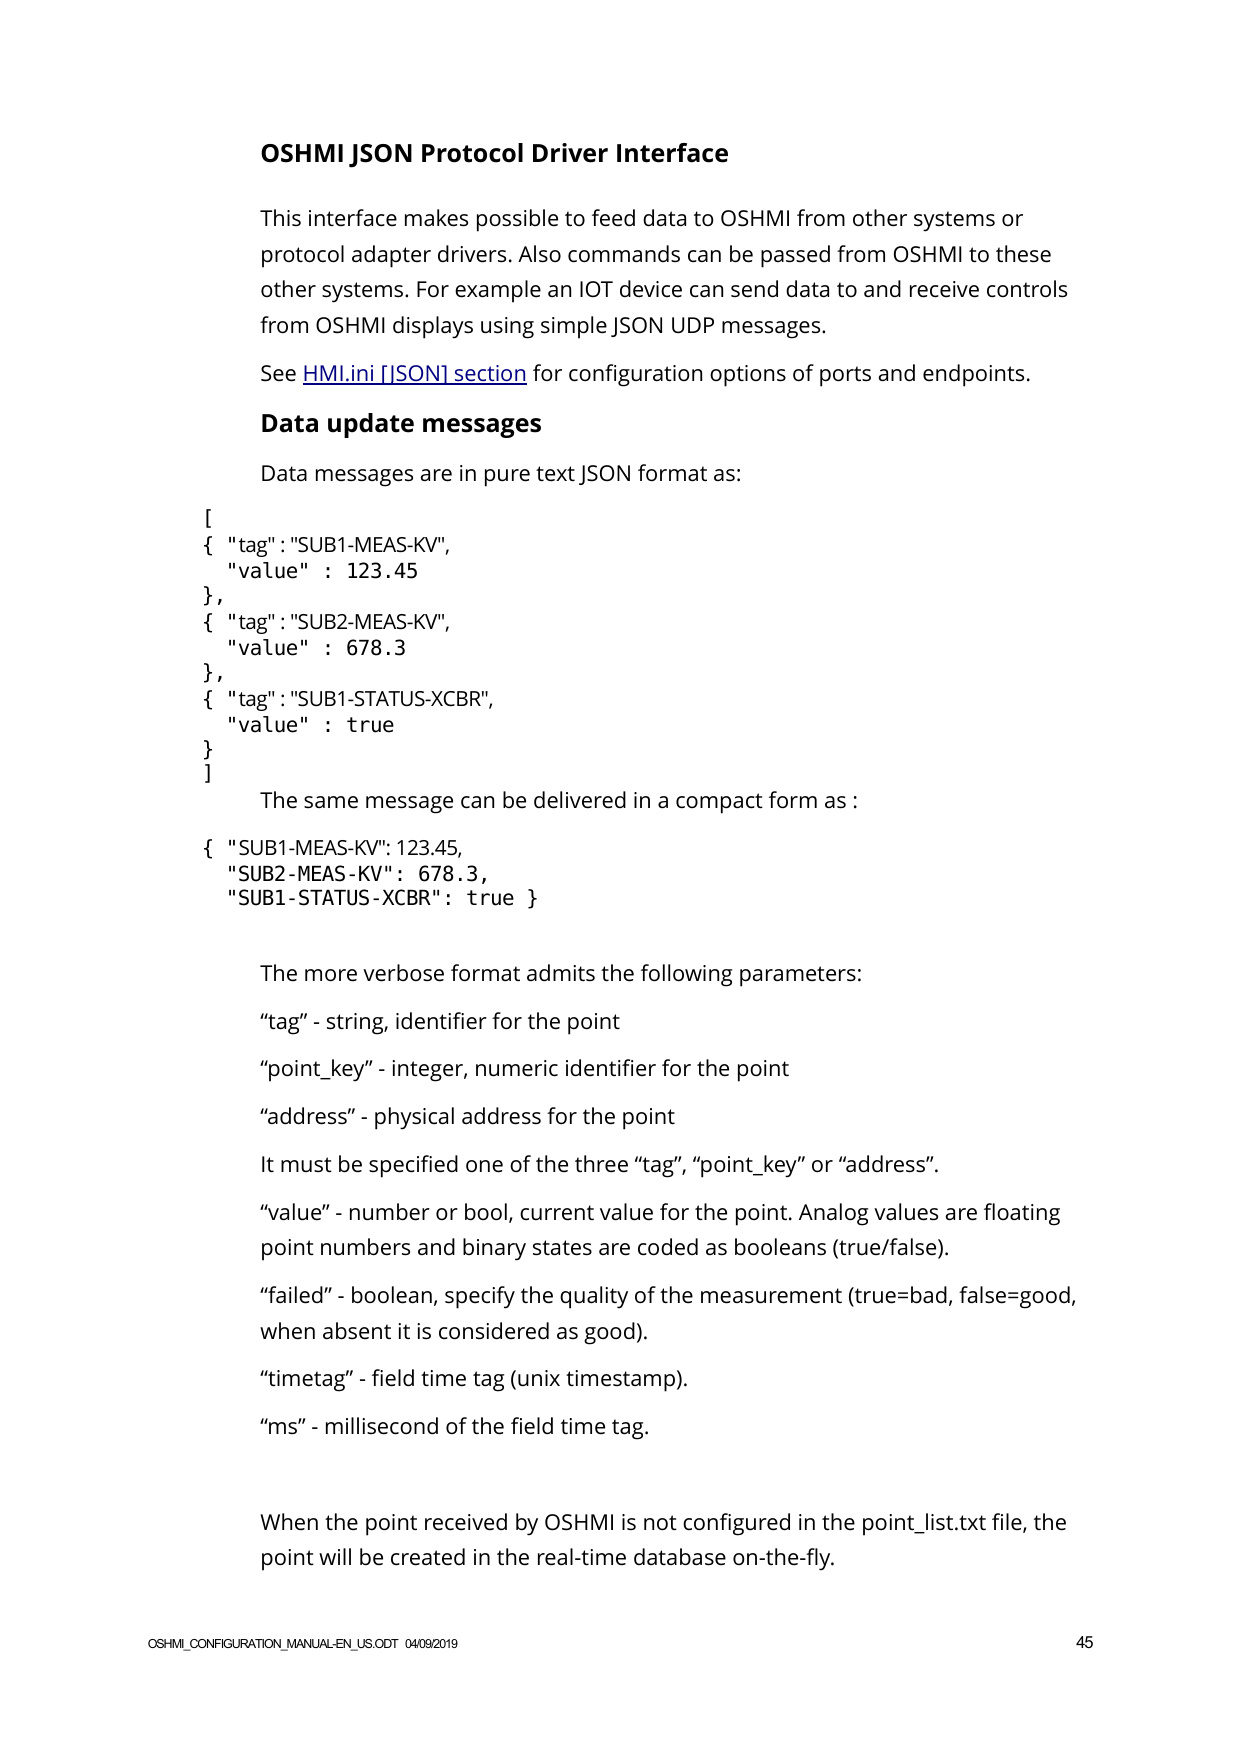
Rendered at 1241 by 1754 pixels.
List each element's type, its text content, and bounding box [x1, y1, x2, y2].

text “timetag” - field time tag (unix timestamp). [260, 1363, 1093, 1393]
text "SUB1-STATUS-XCBR": true } [202, 886, 1093, 910]
text “point_key” - integer, numeric identifier for the point [260, 1053, 1093, 1083]
text { "tag" : "SUB2-MEAS-KV", [202, 607, 1093, 636]
text “ms” - millisecond of the field time tag. [260, 1411, 1093, 1441]
text ] [202, 761, 1093, 786]
text “value” - number or bool, current value for the point. Analog values are floating point numbers and binary states are coded as booleans (true/false). [260, 1196, 1093, 1262]
text [ [202, 506, 1093, 530]
text When the point received by OSHMI is not configured in the point_list.txt file, the point will be created in the real-time database on-the-fly. [260, 1506, 1093, 1572]
text The same message can be delivered in a compact form as : [260, 786, 1093, 815]
text }, [202, 583, 1093, 607]
text { "SUB1-MEAS-KV": 123.45, [202, 833, 1093, 862]
text “tag” - string, identifier for the point [260, 1006, 1093, 1035]
text }, [202, 660, 1093, 684]
text The more verbose format admits the following parameters: [260, 958, 1093, 988]
text See HMI.ini [JSON] section for configuration options of ports and endpoints. [260, 358, 1093, 388]
text Data messages are in pure text JSON format as: [260, 458, 1093, 488]
text "SUB2-MEAS-KV": 678.3, [202, 862, 1093, 886]
text “failed” - boolean, specify the quality of the measurement (true=bad, false=good, when absent it is considered as good). [260, 1280, 1093, 1345]
text } [202, 737, 1093, 761]
text This interface makes possible to feed data to OSHMI from other systems or protocol adapter drivers. Also commands can be passed from OSHMI to these other systems. For example an IOT device can send data to and receive controls from OSHMI displays using simple JSON UDP messages. [260, 203, 1093, 340]
text It must be specified one of the three “tag”, “point_key” or “address”. [260, 1149, 1093, 1178]
text "value" : true [202, 713, 1093, 737]
text Data update messages [260, 406, 1093, 439]
text "value" : 123.45 [202, 559, 1093, 583]
text “address” - physical address for the point [260, 1101, 1093, 1131]
text { "tag" : "SUB1-STATUS-XCBR", [202, 684, 1093, 713]
text { "tag" : "SUB1-MEAS-KV", [202, 530, 1093, 559]
text "value" : 678.3 [202, 636, 1093, 660]
subtitle OSHMI JSON Protocol Driver Interface [260, 136, 1093, 170]
